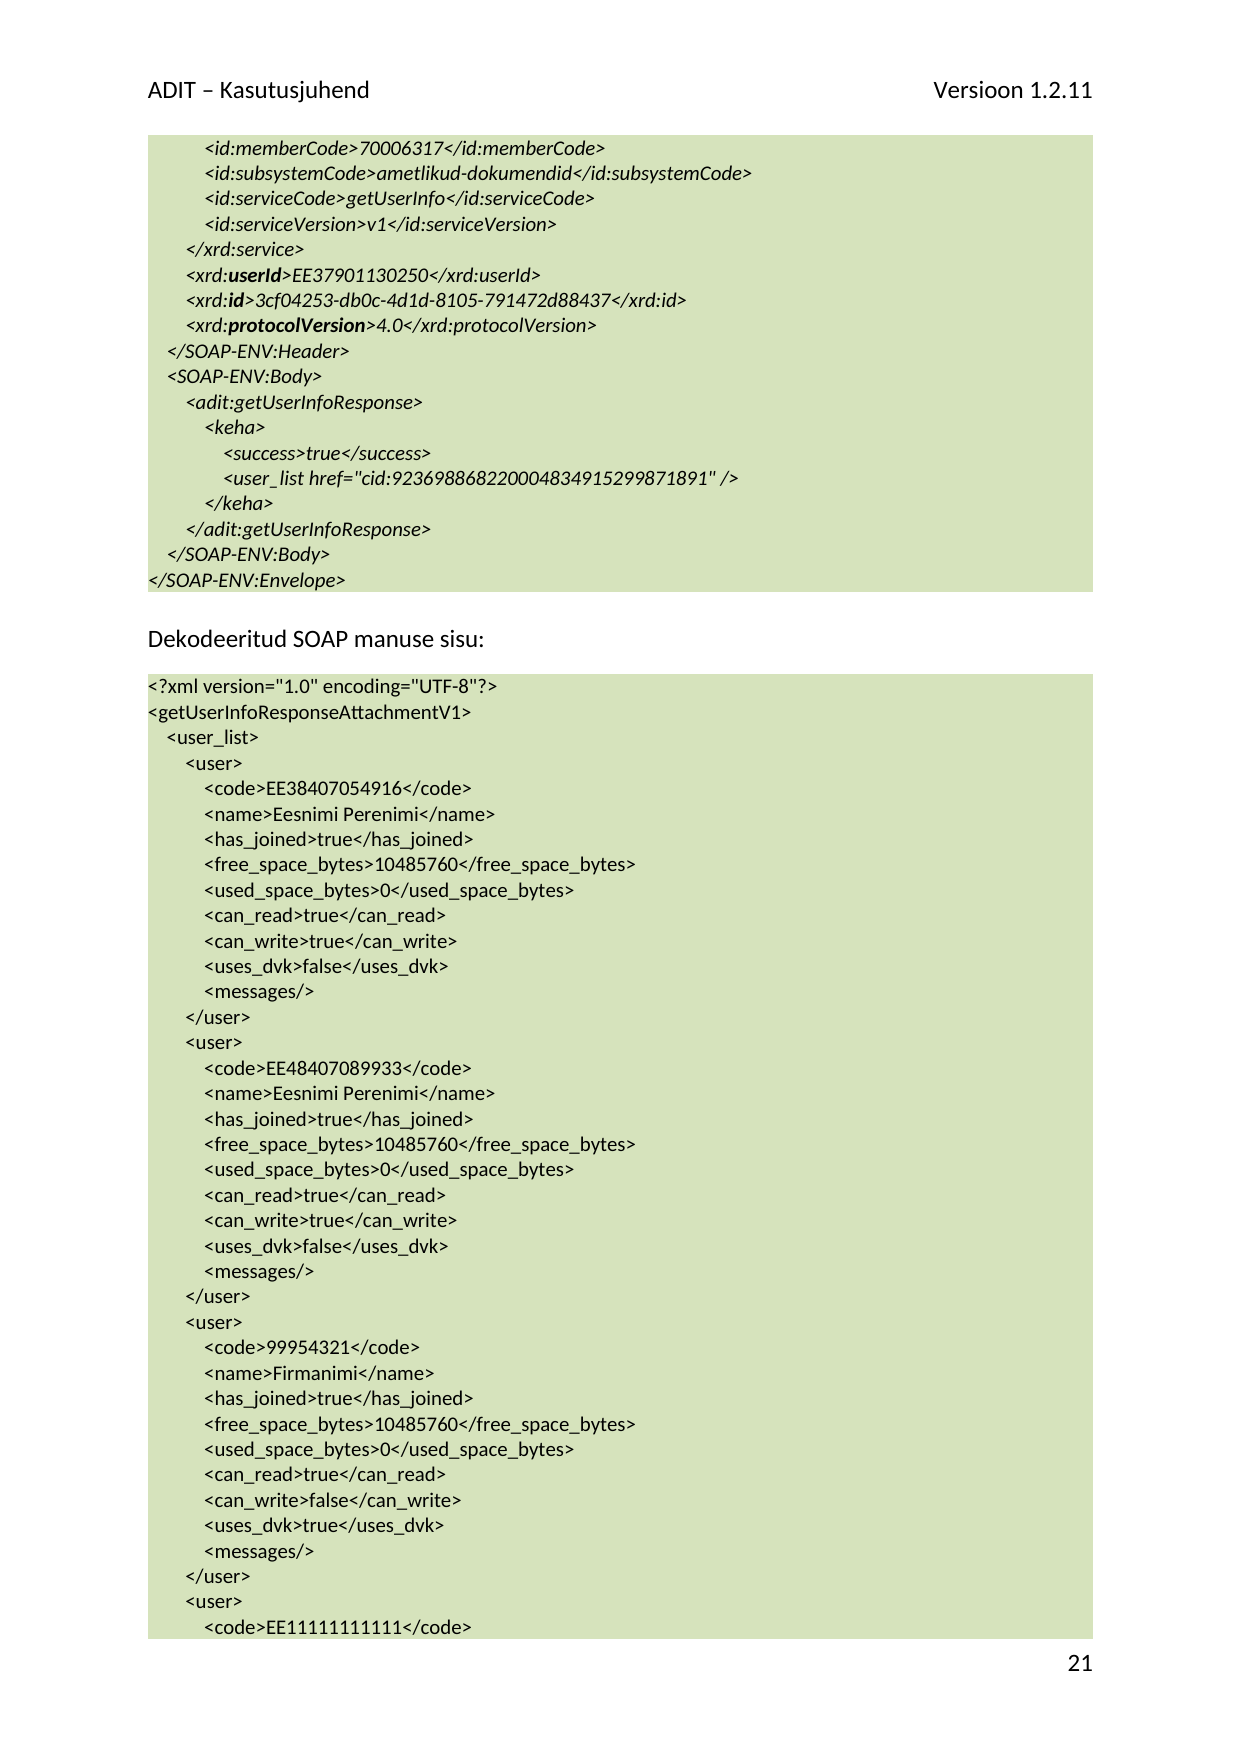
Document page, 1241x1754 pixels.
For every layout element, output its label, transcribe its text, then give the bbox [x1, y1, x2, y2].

text <messages/> [148, 1538, 1093, 1563]
text <can_read>true</can_read> [148, 1182, 1093, 1207]
text <xrd:protocolVersion>4.0</xrd:protocolVersion> [148, 313, 1093, 338]
text <user> [148, 1589, 1093, 1614]
text </SOAP-ENV:Header> [148, 338, 1093, 363]
text </user> [148, 1563, 1093, 1589]
text <code>EE11111111111</code> [148, 1614, 1093, 1639]
text <uses_dvk>true</uses_dvk> [148, 1512, 1093, 1538]
text <can_write>true</can_write> [148, 928, 1093, 953]
text <can_read>true</can_read> [148, 902, 1093, 928]
text <user_list href="cid:923698868220004834915299871891" /> [148, 465, 1093, 491]
text <xrd:userId>EE37901130250</xrd:userId> [148, 262, 1093, 287]
text <keha> [148, 414, 1093, 440]
text <user> [148, 750, 1093, 775]
text <id:serviceVersion>v1</id:serviceVersion> [148, 211, 1093, 236]
text <name>Eesnimi Perenimi</name> [148, 801, 1093, 826]
text <uses_dvk>false</uses_dvk> [148, 953, 1093, 979]
text <free_space_bytes>10485760</free_space_bytes> [148, 852, 1093, 877]
text <code>EE38407054916</code> [148, 775, 1093, 801]
text <code>EE48407089933</code> [148, 1055, 1093, 1080]
text <success>true</success> [148, 440, 1093, 465]
text <has_joined>true</has_joined> [148, 1106, 1093, 1131]
text <user> [148, 1029, 1093, 1055]
text <can_write>false</can_write> [148, 1487, 1093, 1512]
text </user> [148, 1004, 1093, 1029]
text <free_space_bytes>10485760</free_space_bytes> [148, 1131, 1093, 1157]
text <adit:getUserInfoResponse> [148, 389, 1093, 414]
text </keha> [148, 491, 1093, 516]
text <used_space_bytes>0</used_space_bytes> [148, 877, 1093, 902]
text <id:serviceCode>getUserInfo</id:serviceCode> [148, 186, 1093, 211]
text <user_list> [148, 724, 1093, 750]
text </SOAP-ENV:Envelope> [148, 567, 1093, 592]
text <SOAP-ENV:Body> [148, 363, 1093, 389]
text <used_space_bytes>0</used_space_bytes> [148, 1436, 1093, 1462]
text <name>Eesnimi Perenimi</name> [148, 1080, 1093, 1106]
text </xrd:service> [148, 236, 1093, 262]
text Dekodeeritud SOAP manuse sisu: [148, 623, 1093, 653]
text </adit:getUserInfoResponse> [148, 516, 1093, 541]
text <messages/> [148, 1258, 1093, 1284]
text <?xml version="1.0" encoding="UTF-8"?> [148, 674, 1093, 699]
text </SOAP-ENV:Body> [148, 541, 1093, 567]
text <messages/> [148, 979, 1093, 1004]
text <has_joined>true</has_joined> [148, 1385, 1093, 1411]
text <can_write>true</can_write> [148, 1207, 1093, 1233]
text <name>Firmanimi</name> [148, 1360, 1093, 1385]
text <has_joined>true</has_joined> [148, 826, 1093, 852]
text <free_space_bytes>10485760</free_space_bytes> [148, 1411, 1093, 1436]
text <id:subsystemCode>ametlikud-dokumendid</id:subsystemCode> [148, 160, 1093, 186]
text <uses_dvk>false</uses_dvk> [148, 1233, 1093, 1258]
text <user> [148, 1309, 1093, 1334]
text <getUserInfoResponseAttachmentV1> [148, 699, 1093, 724]
text <can_read>true</can_read> [148, 1462, 1093, 1487]
text <code>99954321</code> [148, 1334, 1093, 1360]
text </user> [148, 1284, 1093, 1309]
text <id:memberCode>70006317</id:memberCode> [148, 135, 1093, 160]
text <xrd:id>3cf04253-db0c-4d1d-8105-791472d88437</xrd:id> [148, 287, 1093, 313]
text <used_space_bytes>0</used_space_bytes> [148, 1157, 1093, 1182]
